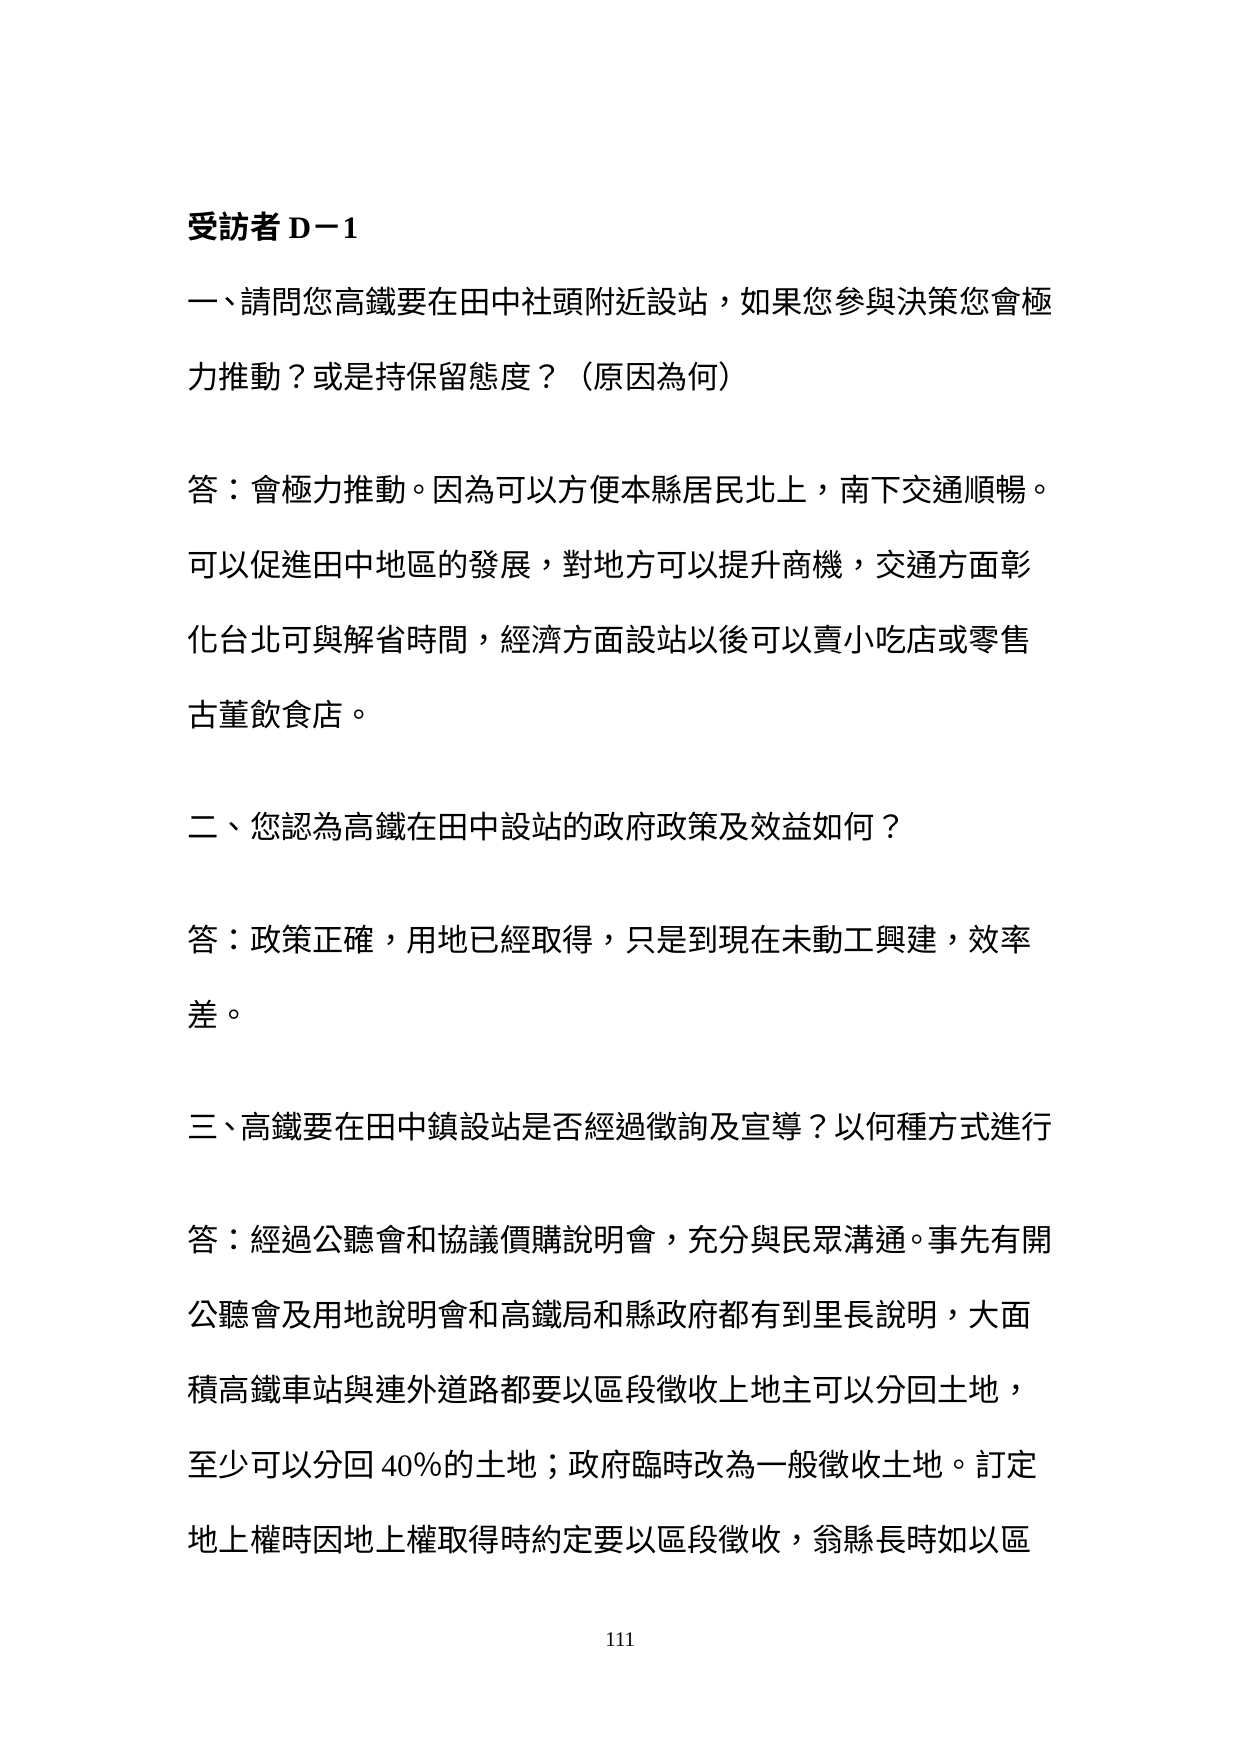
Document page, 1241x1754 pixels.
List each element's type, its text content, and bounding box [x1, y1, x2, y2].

text 答：會極力推動。因為可以方便本縣居民北上，南下交通順暢。可以促進田中地區的發展，對地方可以提升商機，交通方面彰化台北可與解省時間，經濟方面設站以後可以賣小吃店或零售古董飲食店。 [187, 450, 1053, 750]
text 二、您認為高鐵在田中設站的政府政策及效益如何？ [187, 787, 1053, 862]
text 受訪者 D－1 [187, 187, 1053, 262]
text 三、高鐵要在田中鎮設站是否經過徵詢及宣導？以何種方式進行？ [187, 1087, 1053, 1162]
text 答：政策正確，用地已經取得，只是到現在未動工興建，效率差。 [187, 900, 1053, 1050]
text 力推動？或是持保留態度？（原因為何） [187, 337, 1053, 412]
text 答：經過公聽會和協議價購說明會，充分與民眾溝通。事先有開公聽會及用地說明會和高鐵局和縣政府都有到里長說明，大面積高鐵車站與連外道路都要以區段徵收上地主可以分回土地，至少可以分回40％的土地；政府臨時改為一般徵收土地。訂定地上權時因地上權取得時約定要以區段徵收，翁縣長時如以區 [187, 1200, 1053, 1575]
text 一、請問您高鐵要在田中社頭附近設站，如果您參與決策您會極 [187, 262, 1053, 337]
